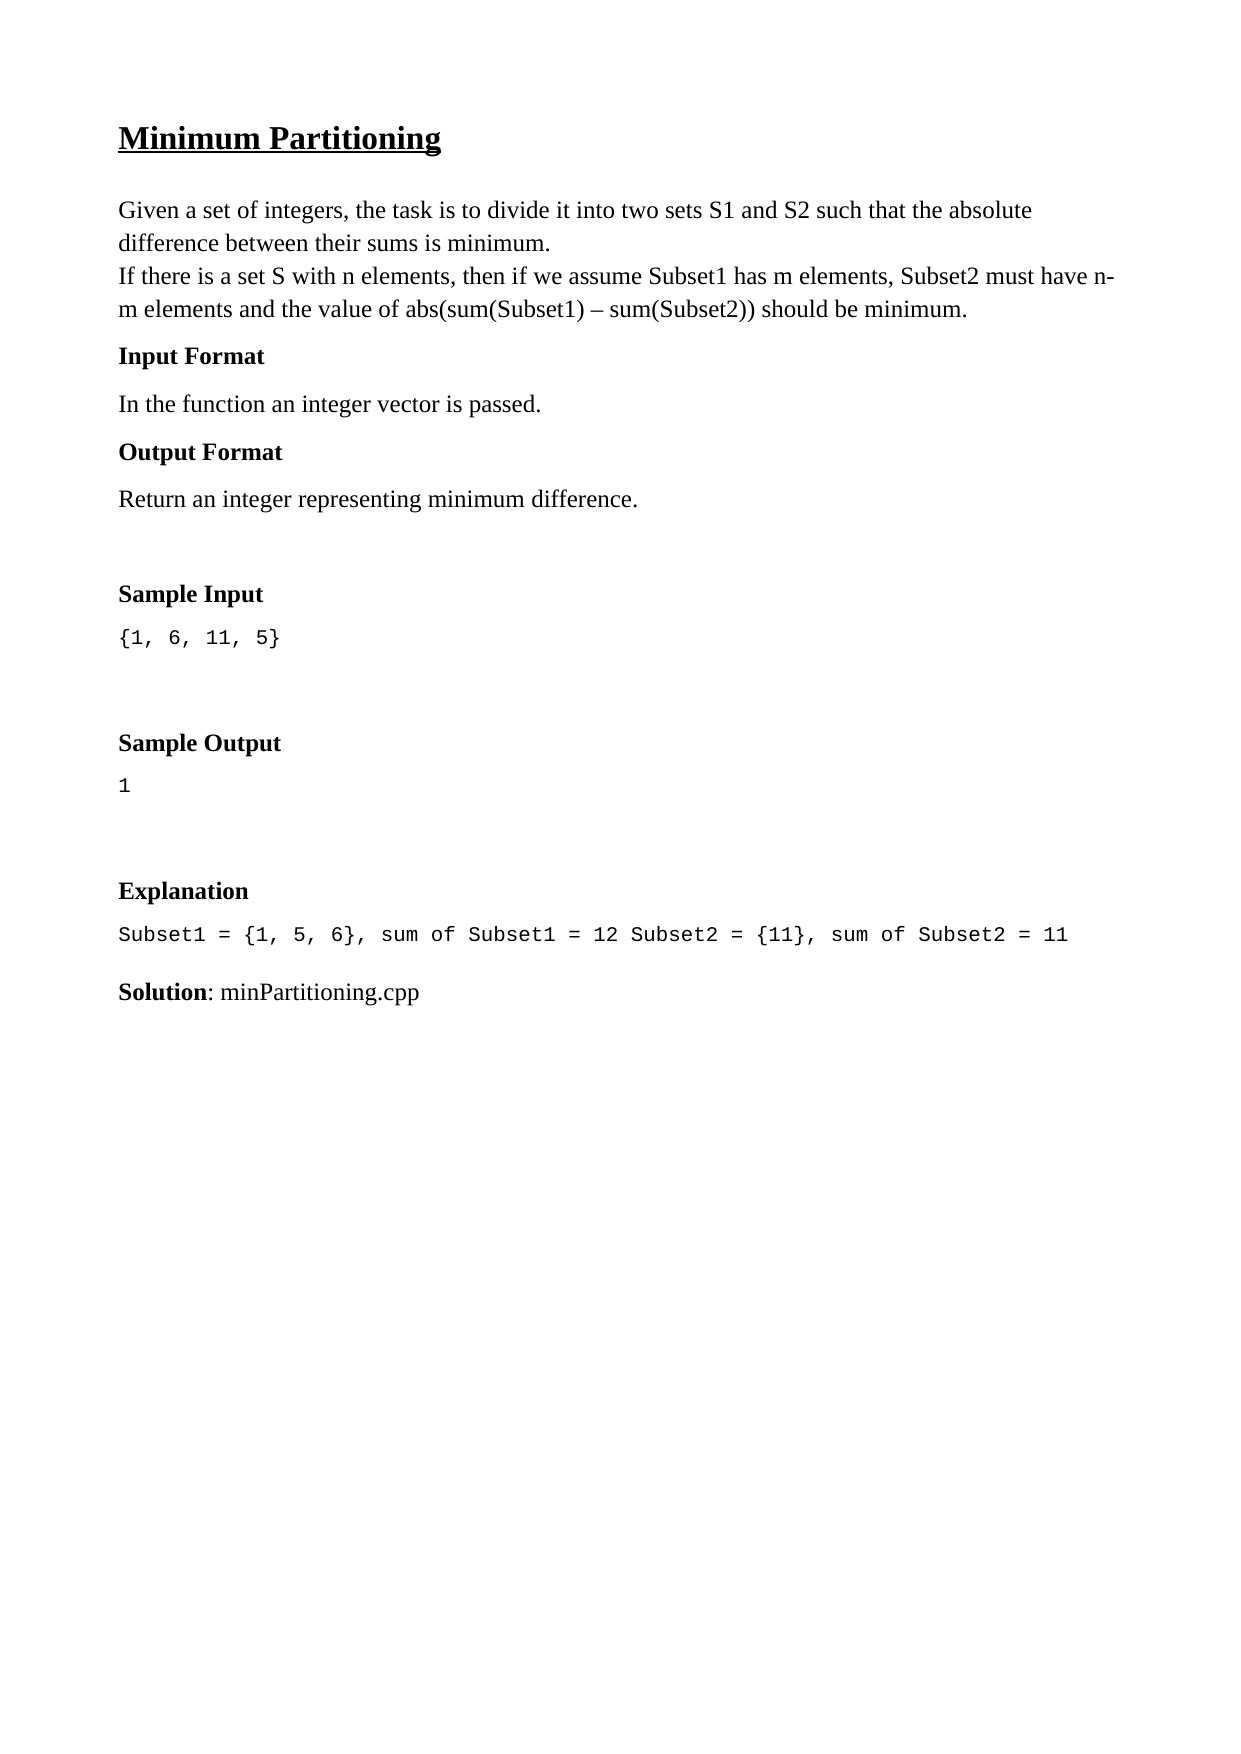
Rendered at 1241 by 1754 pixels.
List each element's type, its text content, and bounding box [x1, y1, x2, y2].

text Return an integer representing minimum difference. [118, 484, 1122, 513]
text {1, 6, 11, 5} [118, 627, 1122, 651]
text Input Format [118, 341, 1122, 370]
text Sample Input [118, 579, 1122, 608]
text 1 [118, 775, 1122, 799]
text In the function an integer vector is passed. [118, 389, 1122, 418]
text Subset1 = {1, 5, 6}, sum of Subset1 = 12 Subset2 = {11}, sum of Subset2 = 11 [118, 924, 1122, 947]
text Output Format [118, 437, 1122, 465]
text Sample Output [118, 728, 1122, 757]
text Given a set of integers, the task is to divide it into two sets S1 and S2 such that the absolute difference between their sums is minimum. If there is a set S with n elements, then if we assume Subset1 has m elements, Subset2 must have n-m elements and the value of abs(sum(Subset1) – sum(Subset2)) should be minimum. [118, 195, 1122, 323]
text Explanation [118, 876, 1122, 905]
text Minimum Partitioning [118, 118, 1122, 156]
text Solution: minPartitioning.cpp [118, 977, 1122, 1006]
